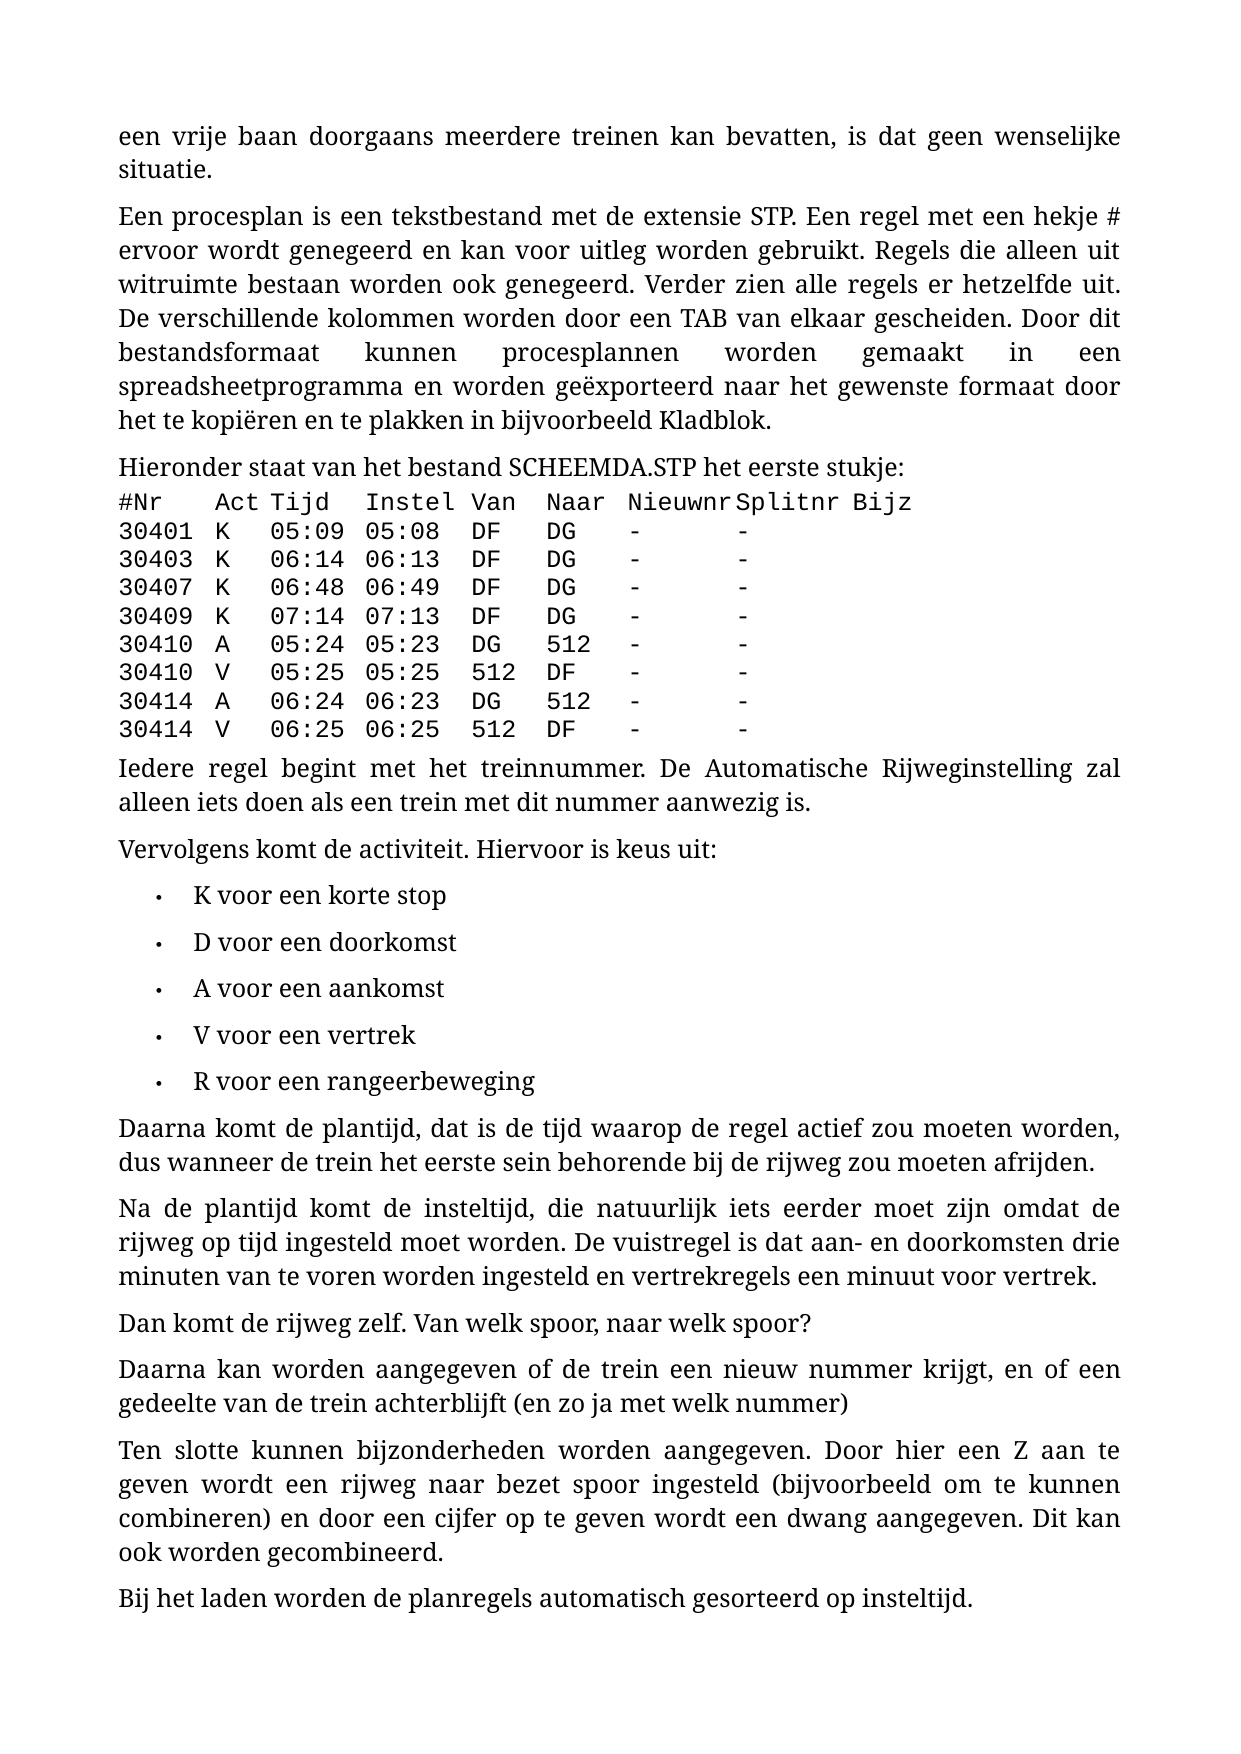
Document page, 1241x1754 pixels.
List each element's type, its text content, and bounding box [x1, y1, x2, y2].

text 30407 K 06:48 06:49 DF DG - - [118, 575, 1122, 603]
text 30414 V 06:25 06:25 512 DF - - [118, 717, 1122, 745]
text 30409 K 07:14 07:13 DF DG - - [118, 603, 1122, 632]
text #Nr Act Tijd Instel Van Naar Nieuwnr Splitnr Bijz [118, 490, 1122, 518]
text 30410 A 05:24 05:23 DG 512 - - [118, 632, 1122, 660]
text Ten slotte kunnen bijzonderheden worden aangegeven. Door hier een Z aan te geven wordt een rijweg naar bezet spoor ingesteld (bijvoorbeeld om te kunnen combineren) en door een cijfer op te geven wordt een dwang aangegeven. Dit kan ook worden gecombineerd. [118, 1432, 1122, 1568]
text 30414 A 06:24 06:23 DG 512 - - [118, 688, 1122, 717]
text 30401 K 05:09 05:08 DF DG - - [118, 518, 1122, 547]
list K voor een korte stop [156, 878, 1122, 912]
text Vervolgens komt de activiteit. Hiervoor is keus uit: [118, 831, 1122, 866]
text Hieronder staat van het bestand SCHEEMDA.STP het eerste stukje: [118, 449, 1122, 483]
list V voor een vertrek [156, 1017, 1122, 1051]
list R voor een rangeerbeweging [156, 1064, 1122, 1098]
list D voor een doorkomst [156, 924, 1122, 958]
text een vrije baan doorgaans meerdere treinen kan bevatten, is dat geen wenselijke situatie. [118, 118, 1122, 186]
text 30403 K 06:14 06:13 DF DG - - [118, 547, 1122, 575]
text Bij het laden worden de planregels automatisch gesorteerd op insteltijd. [118, 1581, 1122, 1615]
text Iedere regel begint met het treinnummer. De Automatische Rijweginstelling zal alleen iets doen als een trein met dit nummer aanwezig is. [118, 751, 1122, 819]
text 30410 V 05:25 05:25 512 DF - - [118, 660, 1122, 688]
text Daarna komt de plantijd, dat is de tijd waarop de regel actief zou moeten worden, dus wanneer de trein het eerste sein behorende bij de rijweg zou moeten afrijden. [118, 1110, 1122, 1178]
text Dan komt de rijweg zelf. Van welk spoor, naar welk spoor? [118, 1305, 1122, 1339]
text Daarna kan worden aangegeven of de trein een nieuw nummer krijgt, en of een gedeelte van de trein achterblijft (en zo ja met welk nummer) [118, 1352, 1122, 1420]
text Na de plantijd komt de insteltijd, die natuurlijk iets eerder moet zijn omdat de rijweg op tijd ingesteld moet worden. De vuistregel is dat aan- en doorkomsten drie minuten van te voren worden ingesteld en vertrekregels een minuut voor vertrek. [118, 1191, 1122, 1293]
text Een procesplan is een tekstbestand met de extensie STP. Een regel met een hekje # ervoor wordt genegeerd en kan voor uitleg worden gebruikt. Regels die alleen uit witruimte bestaan worden ook genegeerd. Verder zien alle regels er hetzelfde uit. De verschillende kolommen worden door een TAB van elkaar gescheiden. Door dit bestandsformaat kunnen procesplannen worden gemaakt in een spreadsheetprogramma en worden geëxporteerd naar het gewenste formaat door het te kopiëren en te plakken in bijvoorbeeld Kladblok. [118, 199, 1122, 437]
list A voor een aankomst [156, 971, 1122, 1005]
